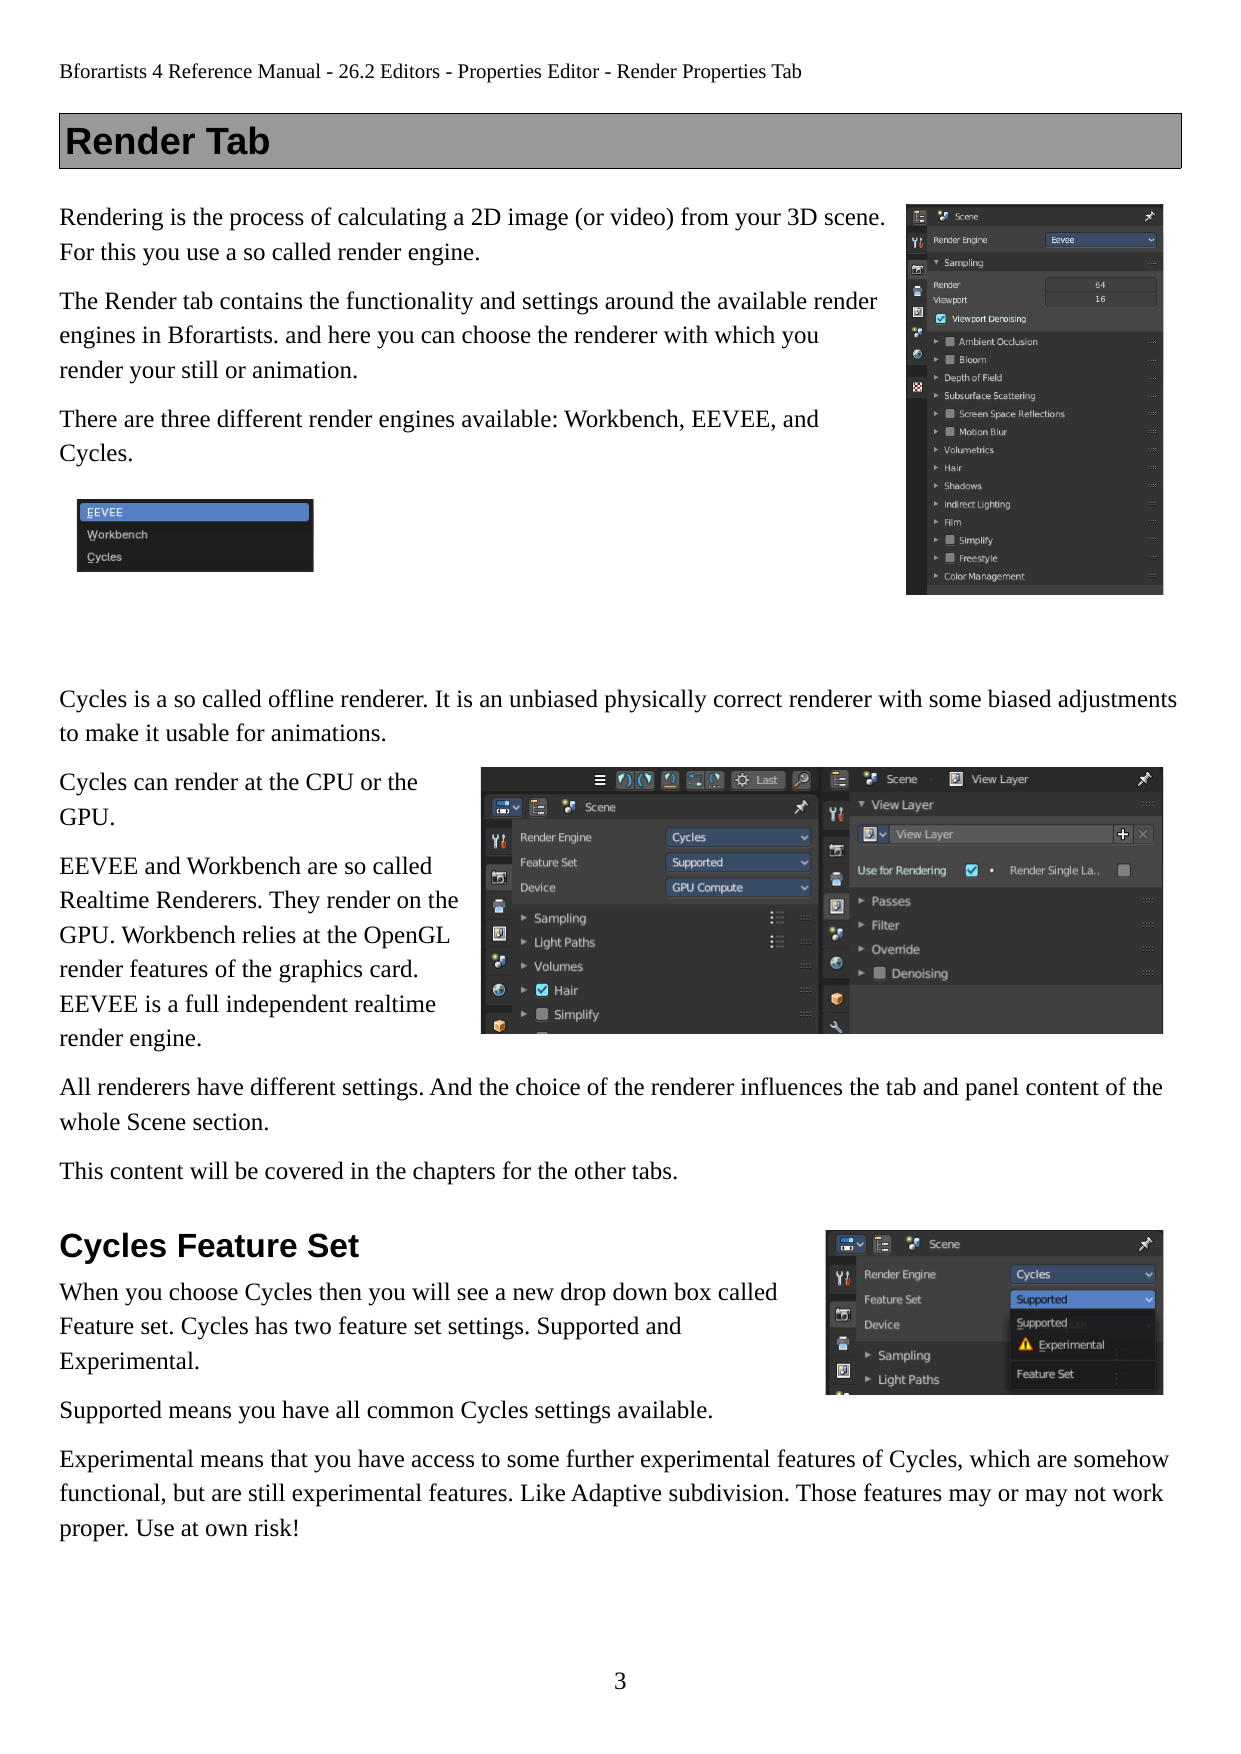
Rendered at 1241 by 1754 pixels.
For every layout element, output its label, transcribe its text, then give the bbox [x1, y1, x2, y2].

text Supported means you have all common Cycles settings available. [59, 1395, 1181, 1424]
picture [825, 1230, 1164, 1395]
text All renderers have different settings. And the choice of the renderer influences the tab and panel content of the whole Scene section. [59, 1072, 1181, 1136]
text This content will be covered in the chapters for the other tabs. [59, 1156, 1181, 1184]
picture [906, 204, 1164, 595]
text Cycles is a so called offline renderer. It is an unbiased physically correct renderer with some biased adjustments to make it usable for animations. [59, 684, 1181, 747]
text When you choose Cycles then you will see a new drop down box called Feature set. Cycles has two feature set settings. Supported and Experimental. [59, 1277, 825, 1374]
text The Render tab contains the functionality and settings around the available render engines in Bforartists. and here you can choose the renderer with which you render your still or animation. [59, 286, 906, 384]
text Rendering is the process of calculating a 2D image (or video) from your 3D scene. For this you use a so called render engine. [59, 202, 1181, 266]
subtitle Cycles Feature Set [59, 1226, 1181, 1264]
picture [480, 767, 1164, 1034]
text There are three different render engines available: Workbench, EEVEE, and Cycles. [59, 404, 906, 467]
picture [76, 499, 314, 572]
text [1164, 767, 1181, 831]
table_header Render Tab [60, 114, 1181, 168]
text Cycles can render at the CPU or the GPU. [59, 767, 480, 831]
text EEVEE and Workbench are so called Realtime Renderers. They render on the GPU. Workbench relies at the OpenGL render features of the graphics card. EEVEE is a full independent realtime render engine. [59, 851, 1181, 1052]
text Experimental means that you have access to some further experimental features of Cycles, which are somehow functional, but are still experimental features. Like Adaptive subdivision. Those features may or may not work proper. Use at own risk! [59, 1444, 1181, 1542]
